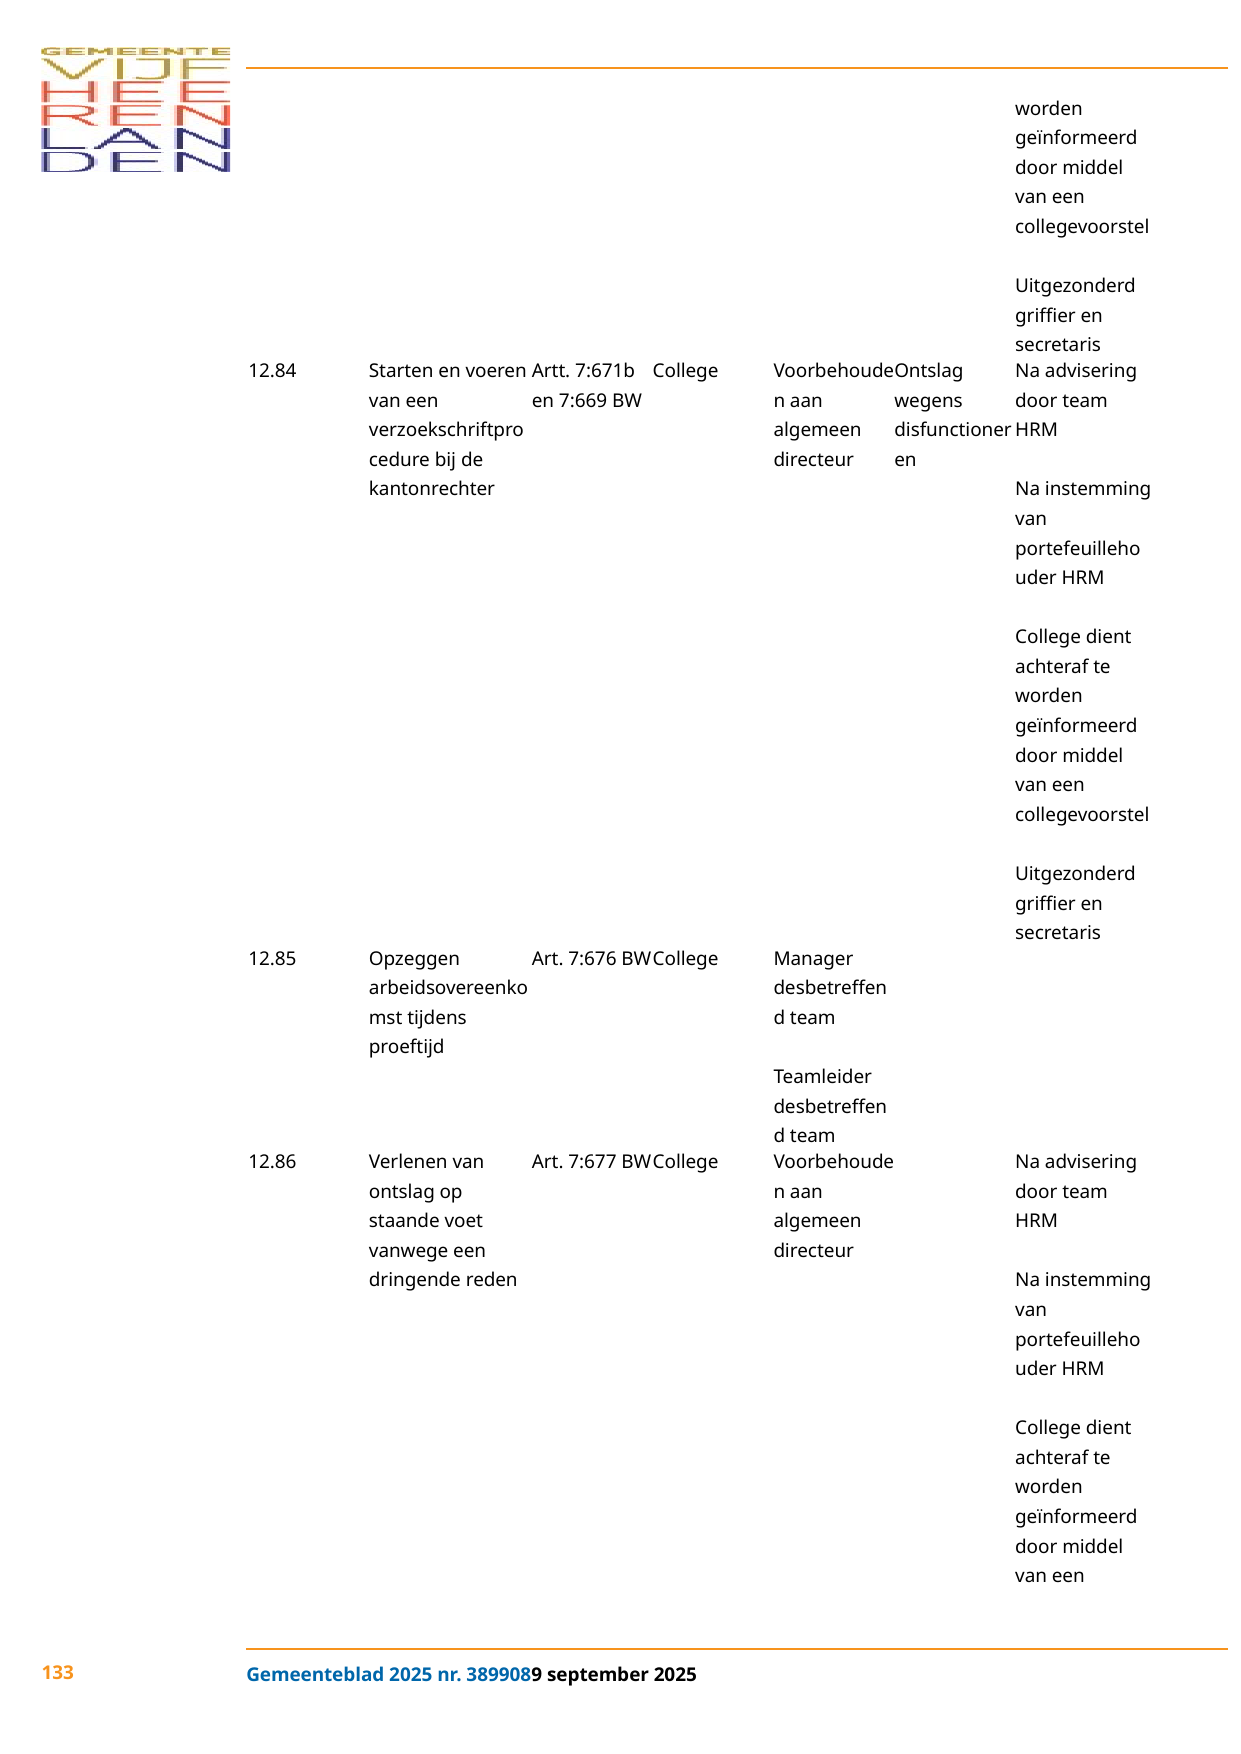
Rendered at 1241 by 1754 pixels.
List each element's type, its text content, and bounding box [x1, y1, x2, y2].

table_cell College [653, 945, 773, 1148]
table_cell Artt. 7:671b en 7:669 BW [532, 357, 652, 945]
table_cell [653, 95, 773, 357]
table_cell College [653, 357, 773, 945]
table_cell Manager desbetreffend team Teamleider desbetreffend team [773, 945, 894, 1148]
table_cell [248, 95, 369, 357]
table_cell [894, 95, 1015, 357]
table_cell Voorbehouden aan algemeen directeur [773, 357, 894, 945]
picture [41, 47, 231, 172]
table_cell worden geïnformeerd door middel van een collegevoorstel Uitgezonderd griffier en secretaris [1015, 95, 1152, 357]
table_cell 12.84 [248, 357, 369, 945]
table_cell Voorbehouden aan algemeen directeur [773, 1148, 894, 1588]
table_cell Art. 7:676 BW [532, 945, 652, 1148]
table_cell [894, 945, 1015, 1148]
table_cell Opzeggen arbeidsovereenkomst tijdens proeftijd [369, 945, 532, 1148]
table_cell [532, 95, 652, 357]
table_cell [773, 95, 894, 357]
table_cell Na advisering door team HRM Na instemming van portefeuillehouder HRM College dient achteraf te worden geïnformeerd door middel van een [1015, 1148, 1152, 1588]
table_cell Ontslag wegens disfunctioneren [894, 357, 1015, 945]
table_cell [1015, 945, 1152, 1148]
table_cell Verlenen van ontslag op staande voet vanwege een dringende reden [369, 1148, 532, 1588]
table_cell 12.85 [248, 945, 369, 1148]
table_cell Art. 7:677 BW [532, 1148, 652, 1588]
table_cell College [653, 1148, 773, 1588]
table_cell Starten en voeren van een verzoekschriftprocedure bij de kantonrechter [369, 357, 532, 945]
table_cell [369, 95, 532, 357]
table_cell 12.86 [248, 1148, 369, 1588]
table_cell Na advisering door team HRM Na instemming van portefeuillehouder HRM College dient achteraf te worden geïnformeerd door middel van een collegevoorstel Uitgezonderd griffier en secretaris [1015, 357, 1152, 945]
table_cell [894, 1148, 1015, 1588]
